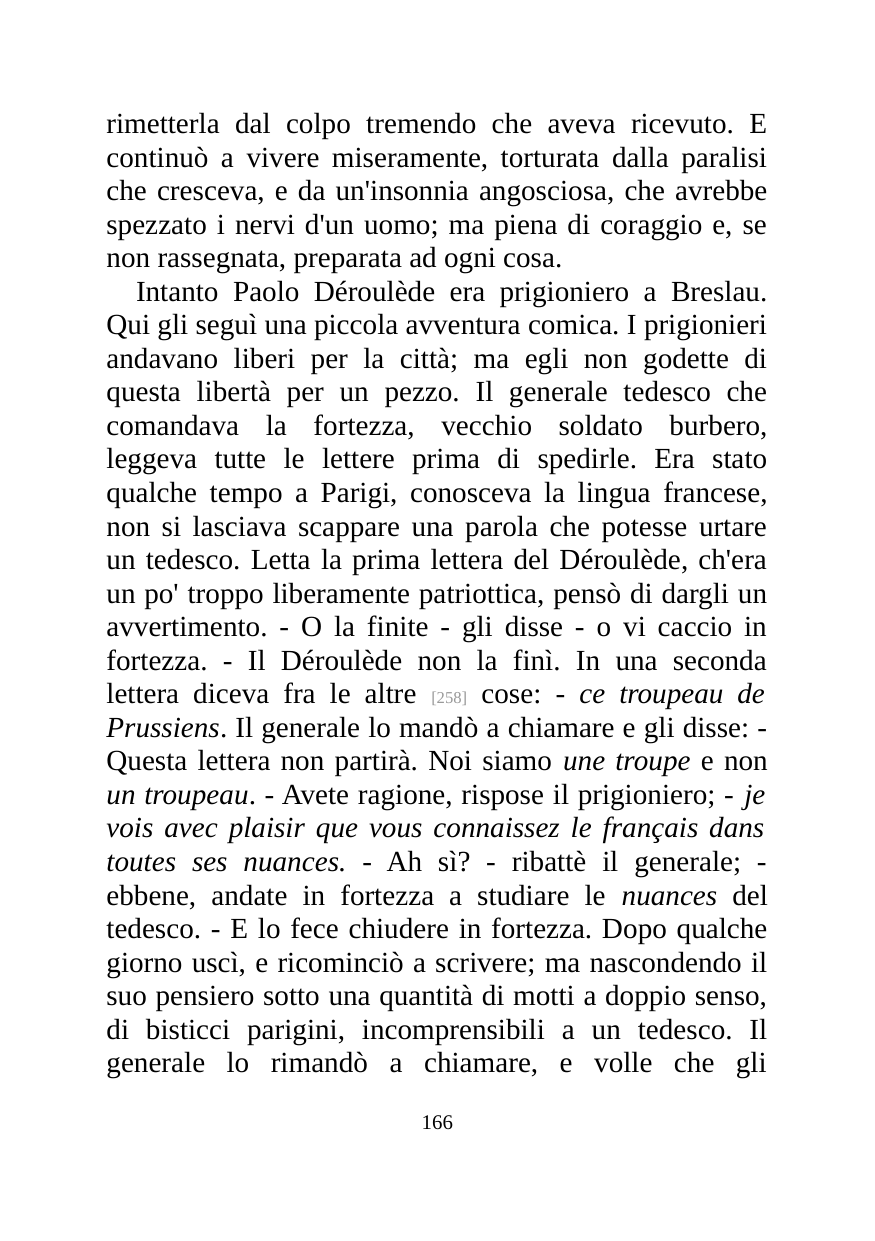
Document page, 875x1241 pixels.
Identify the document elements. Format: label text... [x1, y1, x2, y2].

text rimetterla dal colpo tremendo che aveva ricevuto. E continuò a vivere miseramente, torturata dalla paralisi che cresceva, e da un'insonnia angosciosa, che avrebbe spezzato i nervi d'un uomo; ma piena di coraggio e, se non rassegnata, preparata ad ogni cosa. [106, 106, 768, 274]
text Intanto Paolo Déroulède era prigioniero a Breslau. Qui gli seguì una piccola avventura comica. I prigionieri andavano liberi per la città; ma egli non godette di questa libertà per un pezzo. Il generale tedesco che comandava la fortezza, vecchio soldato burbero, leggeva tutte le lettere prima di spedirle. Era stato qualche tempo a Parigi, conosceva la lingua francese, non si lasciava scappare una parola che potesse urtare un tedesco. Letta la prima lettera del Déroulède, ch'era un po' troppo liberamente patriottica, pensò di dargli un avvertimento. - O la finite - gli disse - o vi caccio in fortezza. - Il Déroulède non la finì. In una seconda lettera diceva fra le altre [258] cose: - ce troupeau de Prussiens. Il generale lo mandò a chiamare e gli disse: - Questa lettera non partirà. Noi siamo une troupe e non un troupeau. - Avete ragione, rispose il prigioniero; - je vois avec plaisir que vous connaissez le français dans toutes ses nuances. - Ah sì? - ribattè il generale; - ebbene, andate in fortezza a studiare le nuances del tedesco. - E lo fece chiudere in fortezza. Dopo qualche giorno uscì, e ricominciò a scrivere; ma nascondendo il suo pensiero sotto una quantità di motti a doppio senso, di bisticci parigini, incomprensibili a un tedesco. Il generale lo rimandò a chiamare, e volle che gli [106, 274, 768, 1079]
